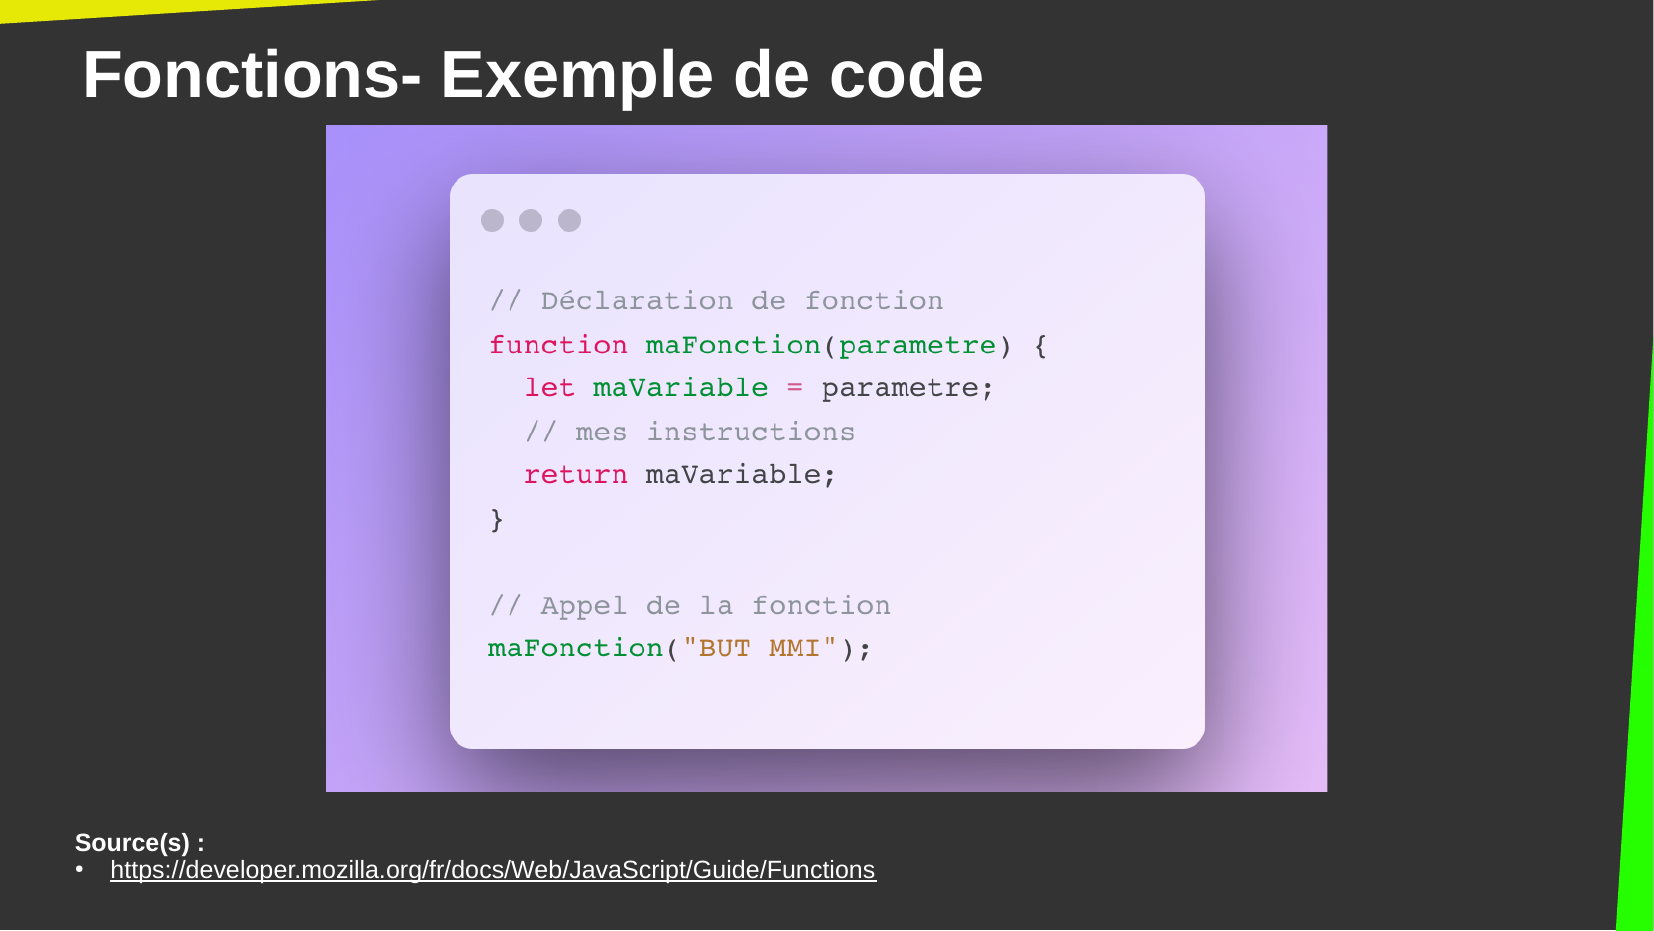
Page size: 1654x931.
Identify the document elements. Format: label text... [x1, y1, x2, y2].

text_box [0, 0, 379, 24]
text_box [1615, 326, 1654, 931]
text_box Source(s) : https://developer.mozilla.org/fr/docs/Web/JavaScript/Guide/Functions [60, 820, 1583, 892]
picture [326, 125, 1328, 792]
title Fonctions- Exemple de code [82, 37, 1571, 114]
